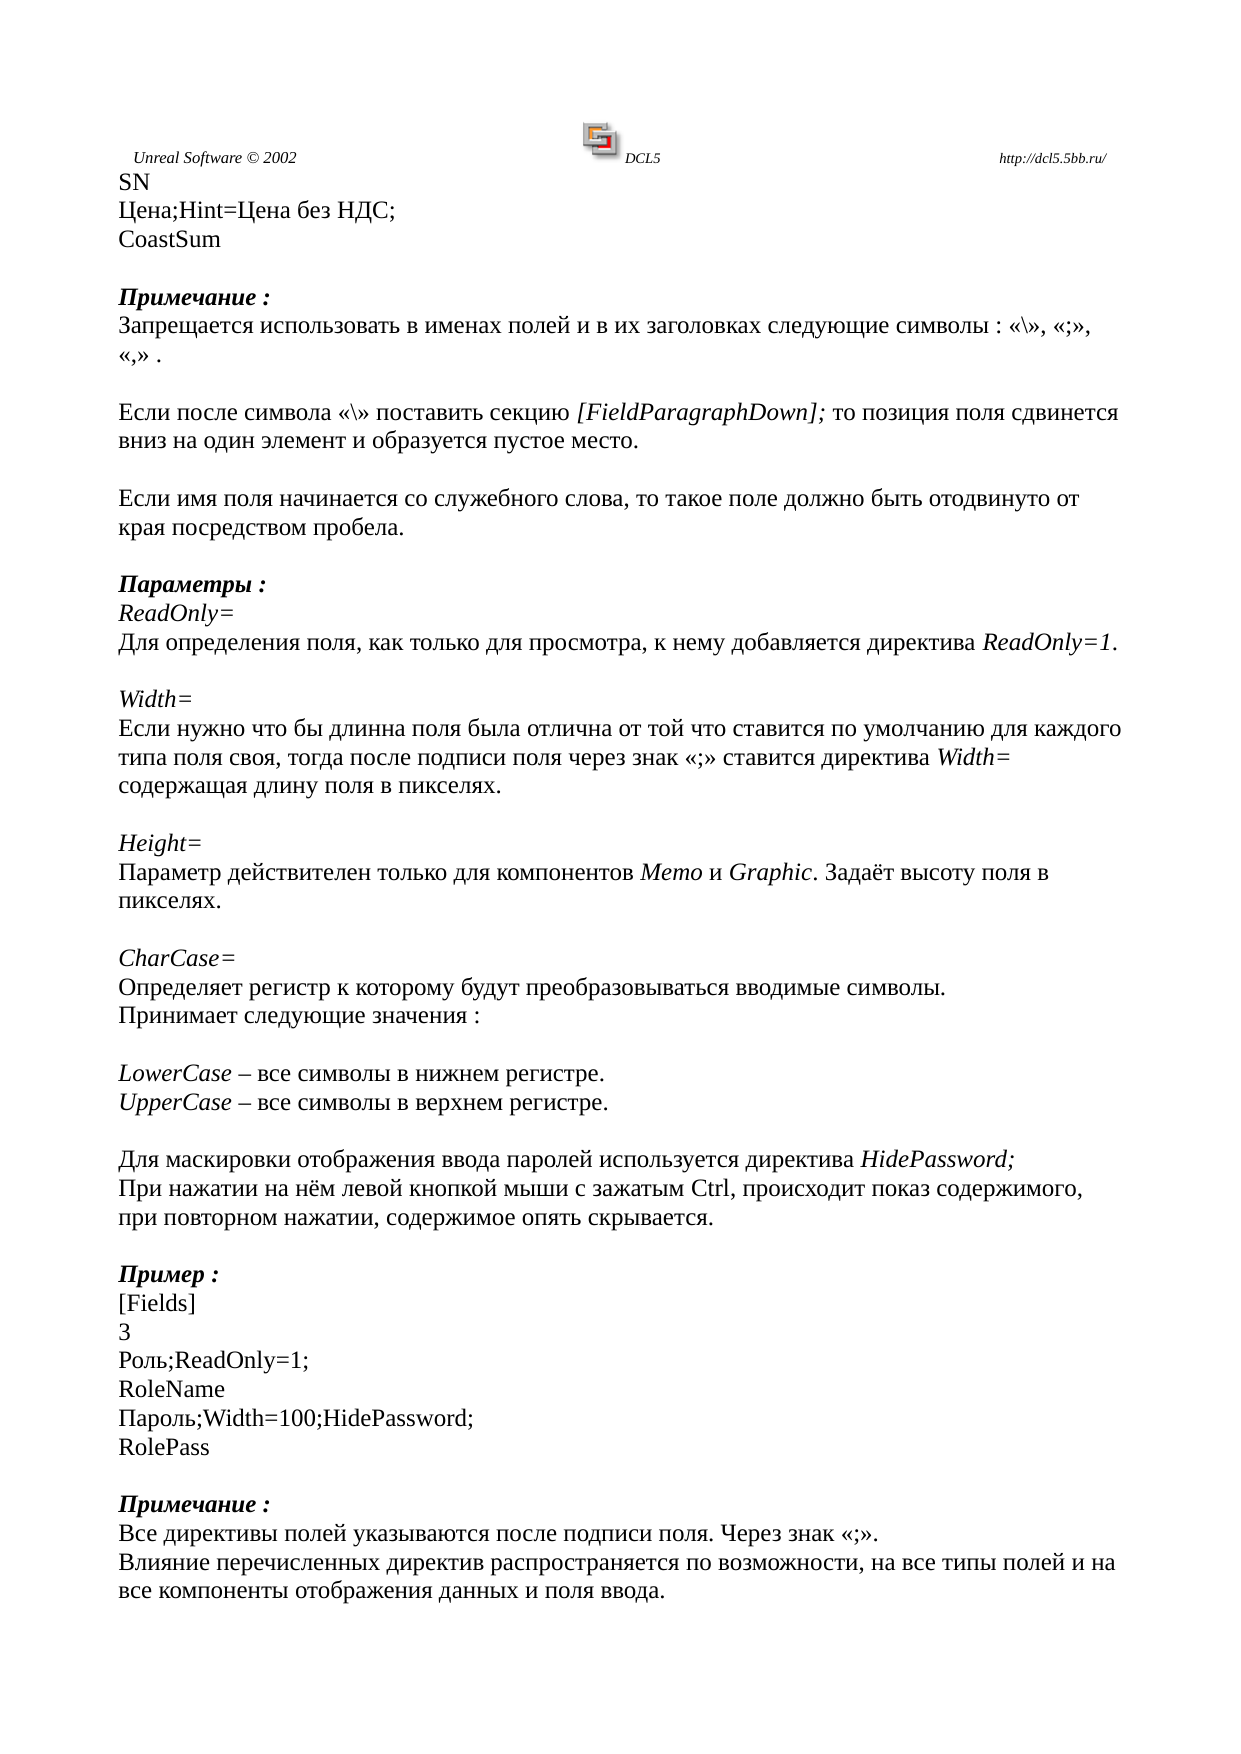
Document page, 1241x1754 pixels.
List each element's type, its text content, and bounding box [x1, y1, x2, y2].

text [Fields] [118, 1288, 1122, 1317]
text Если нужно что бы длинна поля была отлична от той что ставится по умолчанию для каждого типа поля своя, тогда после подписи поля через знак «;» ставится директива Width= содержащая длину поля в пикселях. [118, 713, 1122, 799]
text RolePass [118, 1432, 1122, 1460]
text Примечание : [118, 282, 1122, 310]
text 3 [118, 1317, 1122, 1345]
text RoleName [118, 1374, 1122, 1403]
text Width= [118, 684, 1122, 713]
text Роль;ReadOnly=1; [118, 1345, 1122, 1374]
text Определяет регистр к которому будут преобразовываться вводимые символы. [118, 972, 1122, 1000]
text При нажатии на нём левой кнопкой мыши с зажатым Ctrl, происходит показ содержимого, при повторном нажатии, содержимое опять скрывается. [118, 1173, 1122, 1230]
text Height= [118, 828, 1122, 857]
text Для определения поля, как только для просмотра, к нему добавляется директива ReadOnly=1. [118, 627, 1122, 655]
text Если после символа «\» поставить секцию [FieldParagraphDown]; то позиция поля сдвинется вниз на один элемент и образуется пустое место. [118, 397, 1122, 454]
text Влияние перечисленных директив распространяется по возможности, на все типы полей и на все компоненты отображения данных и поля ввода. [118, 1547, 1122, 1604]
text ReadOnly= [118, 598, 1122, 627]
text SN [118, 167, 1122, 195]
text Параметры : [118, 569, 1122, 598]
picture [579, 118, 625, 164]
text CharCase= [118, 943, 1122, 972]
text UpperCase – все символы в верхнем регистре. [118, 1087, 1122, 1115]
text Все директивы полей указываются после подписи поля. Через знак «;». [118, 1518, 1122, 1547]
text Запрещается использовать в именах полей и в их заголовках следующие символы : «\», «;», «,» . [118, 310, 1122, 368]
text Цена;Hint=Цена без НДС; [118, 195, 1122, 224]
text Параметр действителен только для компонентов Memo и Graphic. Задаёт высоту поля в пикселях. [118, 857, 1122, 914]
text Для маскировки отображения ввода паролей используется директива HidePassword; [118, 1144, 1122, 1173]
text Пример : [118, 1259, 1122, 1288]
text CoastSum [118, 224, 1122, 253]
text Если имя поля начинается со служебного слова, то такое поле должно быть отодвинуто от края посредством пробела. [118, 483, 1122, 540]
text LowerCase – все символы в нижнем регистре. [118, 1058, 1122, 1087]
text Принимает следующие значения : [118, 1000, 1122, 1029]
text Пароль;Width=100;HidePassword; [118, 1403, 1122, 1432]
text Примечание : [118, 1489, 1122, 1518]
